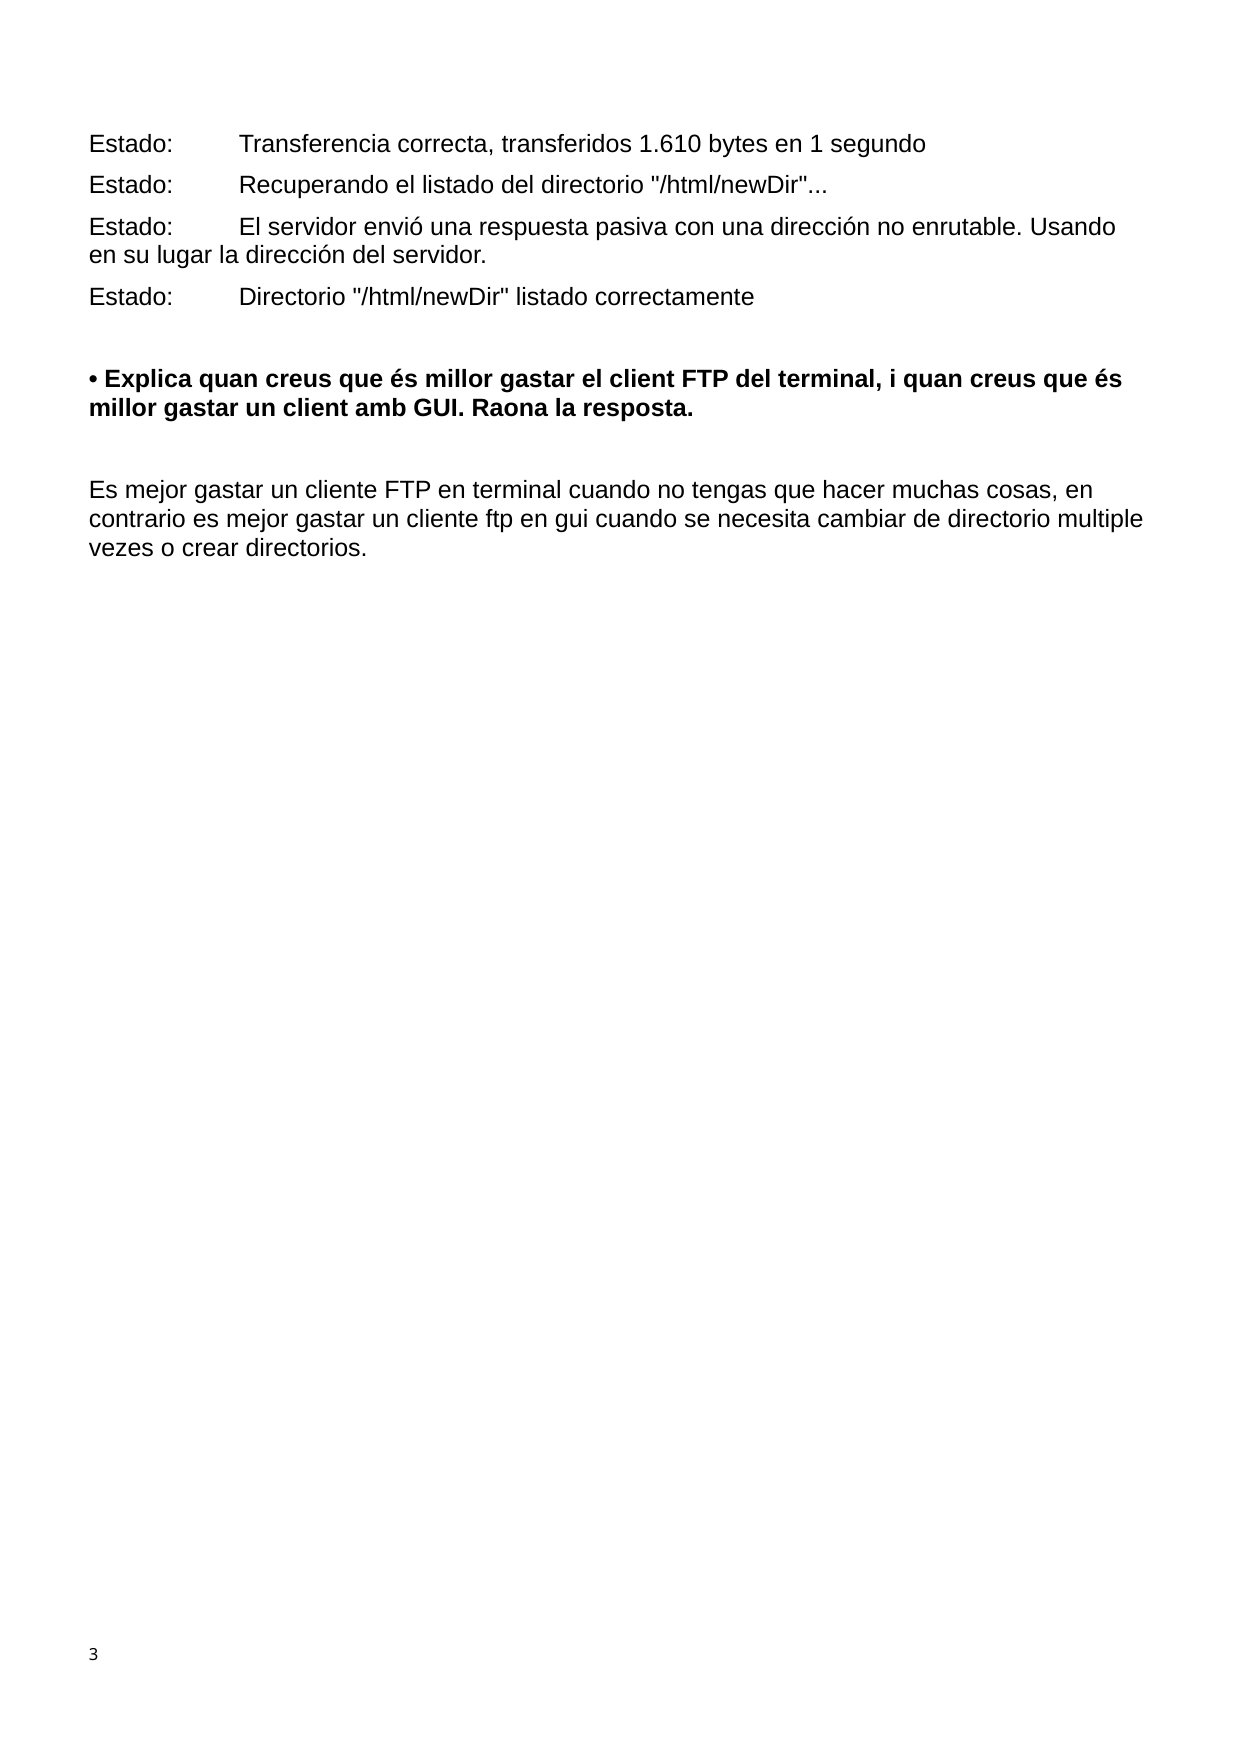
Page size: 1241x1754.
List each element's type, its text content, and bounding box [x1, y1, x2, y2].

text Estado: Recuperando el listado del directorio "/html/newDir"... [88, 170, 1152, 199]
text Estado: Transferencia correcta, transferidos 1.610 bytes en 1 segundo [88, 129, 1152, 158]
text • Explica quan creus que és millor gastar el client FTP del terminal, i quan creus que és millor gastar un client amb GUI. Raona la resposta. [88, 364, 1152, 421]
text Estado: El servidor envió una respuesta pasiva con una dirección no enrutable. Usando en su lugar la dirección del servidor. [88, 211, 1152, 269]
text Estado: Directorio "/html/newDir" listado correctamente [88, 281, 1152, 310]
text Es mejor gastar un cliente FTP en terminal cuando no tengas que hacer muchas cosas, en contrario es mejor gastar un cliente ftp en gui cuando se necesita cambiar de directorio multiple vezes o crear directorios. [88, 475, 1152, 561]
